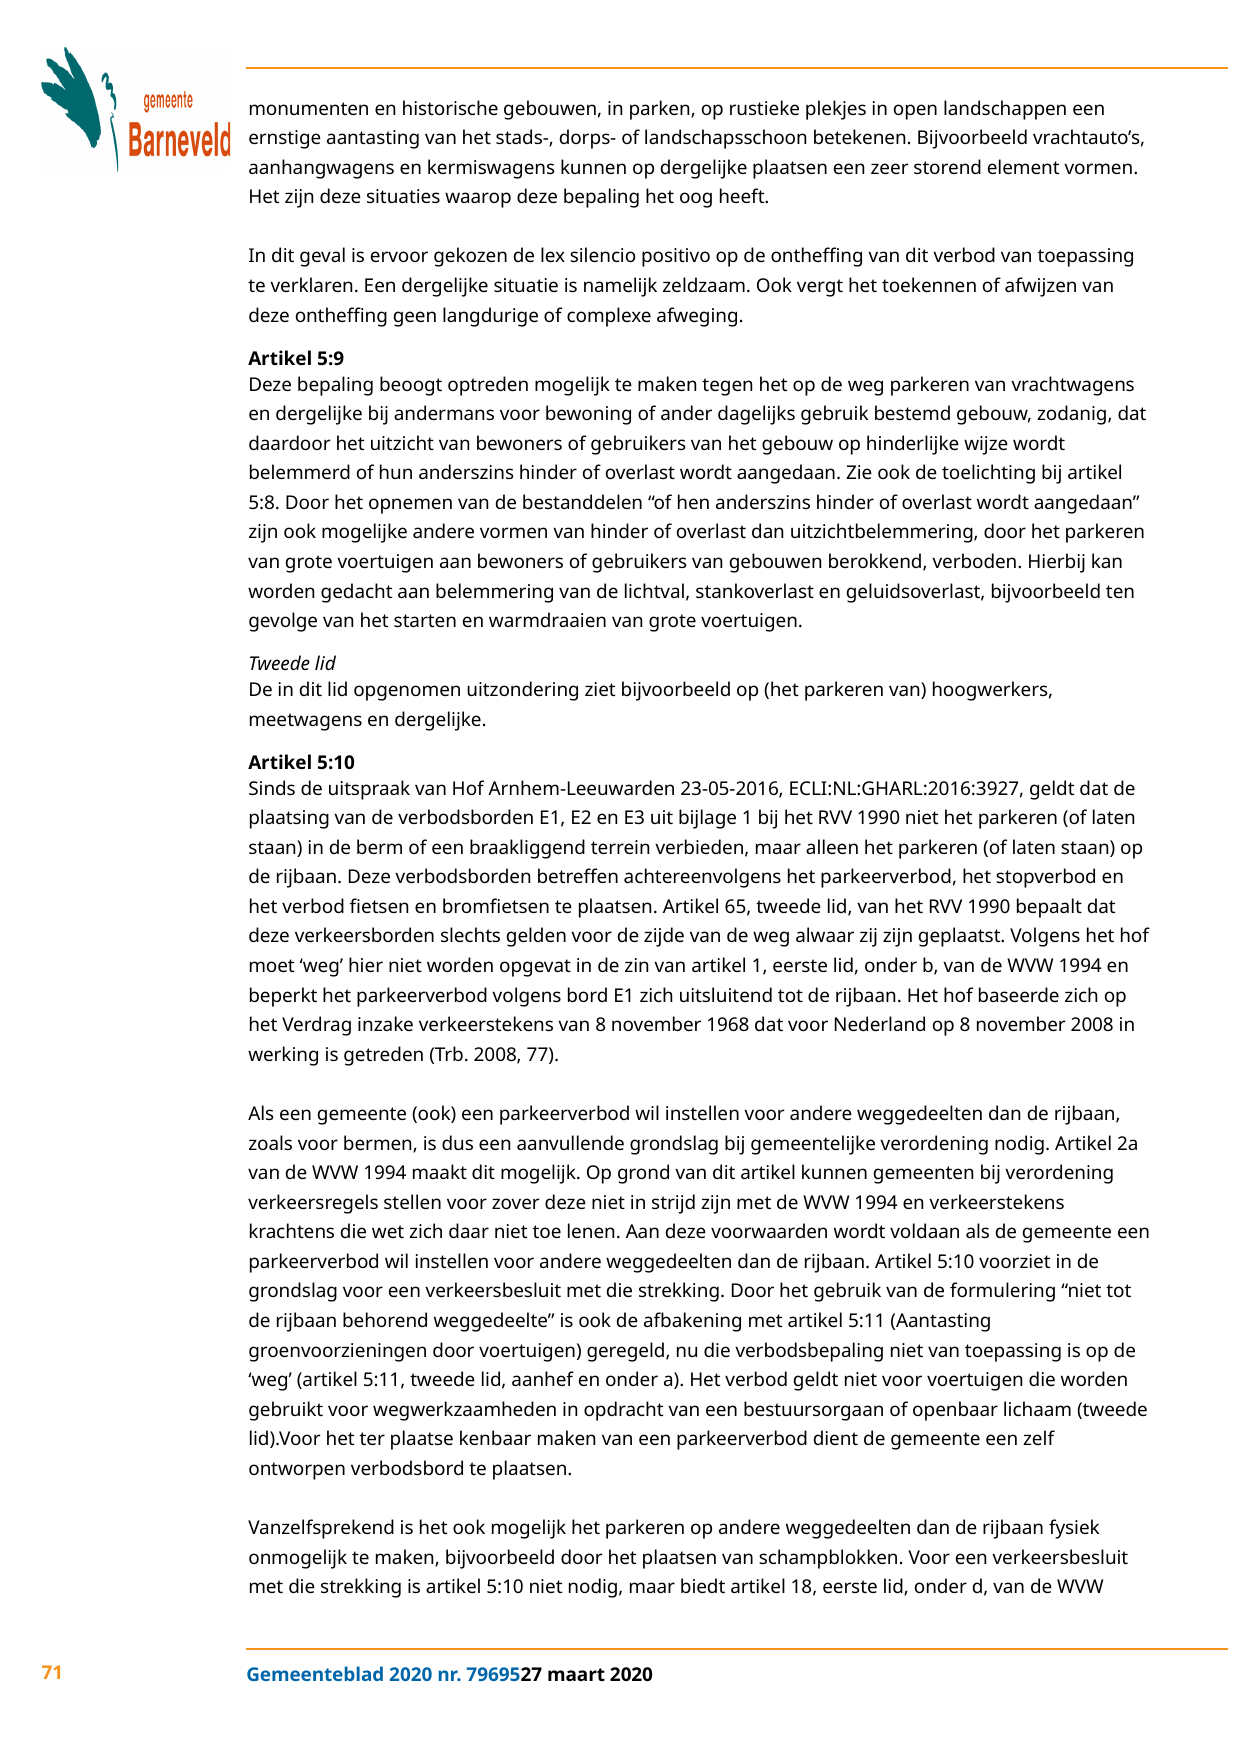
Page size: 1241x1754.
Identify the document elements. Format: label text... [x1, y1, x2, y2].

text Artikel 5:9 [248, 345, 1152, 371]
text Als een gemeente (ook) een parkeerverbod wil instellen voor andere weggedeelten dan de rijbaan, zoals voor bermen, is dus een aanvullende grondslag bij gemeentelijke verordening nodig. Artikel 2a van de WVW 1994 maakt dit mogelijk. Op grond van dit artikel kunnen gemeenten bij verordening verkeersregels stellen voor zover deze niet in strijd zijn met de WVW 1994 en verkeerstekens krachtens die wet zich daar niet toe lenen. Aan deze voorwaarden wordt voldaan als de gemeente een parkeerverbod wil instellen voor andere weggedeelten dan de rijbaan. Artikel 5:10 voorziet in de grondslag voor een verkeersbesluit met die strekking. Door het gebruik van de formulering “niet tot de rijbaan behorend weggedeelte” is ook de afbakening met artikel 5:11 (Aantasting groenvoorzieningen door voertuigen) geregeld, nu die verbodsbepaling niet van toepassing is op de ‘weg’ (artikel 5:11, tweede lid, aanhef en onder a). Het verbod geldt niet voor voertuigen die worden gebruikt voor wegwerkzaamheden in opdracht van een bestuursorgaan of openbaar lichaam (tweede lid).Voor het ter plaatse kenbaar maken van een parkeerverbod dient de gemeente een zelf ontworpen verbodsbord te plaatsen. [248, 1100, 1152, 1481]
text Tweede lid [248, 651, 1152, 676]
text monumenten en historische gebouwen, in parken, op rustieke plekjes in open landschappen een ernstige aantasting van het stads-, dorps- of landschapsschoon betekenen. Bijvoorbeeld vrachtauto’s, aanhangwagens en kermiswagens kunnen op dergelijke plaatsen een zeer storend element vormen. Het zijn deze situaties waarop deze bepaling het oog heeft. [248, 95, 1152, 209]
text Vanzelfsprekend is het ook mogelijk het parkeren op andere weggedeelten dan de rijbaan fysiek onmogelijk te maken, bijvoorbeeld door het plaatsen van schampblokken. Voor een verkeersbesluit met die strekking is artikel 5:10 niet nodig, maar biedt artikel 18, eerste lid, onder d, van de WVW [248, 1514, 1152, 1599]
picture [41, 47, 231, 172]
text In dit geval is ervoor gekozen de lex silencio positivo op de ontheffing van dit verbod van toepassing te verklaren. Een dergelijke situatie is namelijk zeldzaam. Ook vergt het toekennen of afwijzen van deze ontheffing geen langdurige of complexe afweging. [248, 243, 1152, 328]
text Sinds de uitspraak van Hof Arnhem-Leeuwarden 23-05-2016, ECLI:NL:GHARL:2016:3927, geldt dat de plaatsing van de verbodsborden E1, E2 en E3 uit bijlage 1 bij het RVV 1990 niet het parkeren (of laten staan) in de berm of een braakliggend terrein verbieden, maar alleen het parkeren (of laten staan) op de rijbaan. Deze verbodsborden betreffen achtereenvolgens het parkeerverbod, het stopverbod en het verbod fietsen en bromfietsen te plaatsen. Artikel 65, tweede lid, van het RVV 1990 bepaalt dat deze verkeersborden slechts gelden voor de zijde van de weg alwaar zij zijn geplaatst. Volgens het hof moet ‘weg’ hier niet worden opgevat in de zin van artikel 1, eerste lid, onder b, van de WVW 1994 en beperkt het parkeerverbod volgens bord E1 zich uitsluitend tot de rijbaan. Het hof baseerde zich op het Verdrag inzake verkeerstekens van 8 november 1968 dat voor Nederland op 8 november 2008 in werking is getreden (Trb. 2008, 77). [248, 775, 1152, 1067]
text Deze bepaling beoogt optreden mogelijk te maken tegen het op de weg parkeren van vrachtwagens en dergelijke bij andermans voor bewoning of ander dagelijks gebruik bestemd gebouw, zodanig, dat daardoor het uitzicht van bewoners of gebruikers van het gebouw op hinderlijke wijze wordt belemmerd of hun anderszins hinder of overlast wordt aangedaan. Zie ook de toelichting bij artikel 5:8. Door het opnemen van de bestanddelen “of hen anderszins hinder of overlast wordt aangedaan” zijn ook mogelijke andere vormen van hinder of overlast dan uitzichtbelemmering, door het parkeren van grote voertuigen aan bewoners of gebruikers van gebouwen berokkend, verboden. Hierbij kan worden gedacht aan belemmering van de lichtval, stankoverlast en geluidsoverlast, bijvoorbeeld ten gevolge van het starten en warmdraaien van grote voertuigen. [248, 371, 1152, 633]
text Artikel 5:10 [248, 749, 1152, 775]
text De in dit lid opgenomen uitzondering ziet bijvoorbeeld op (het parkeren van) hoogwerkers, meetwagens en dergelijke. [248, 676, 1152, 732]
